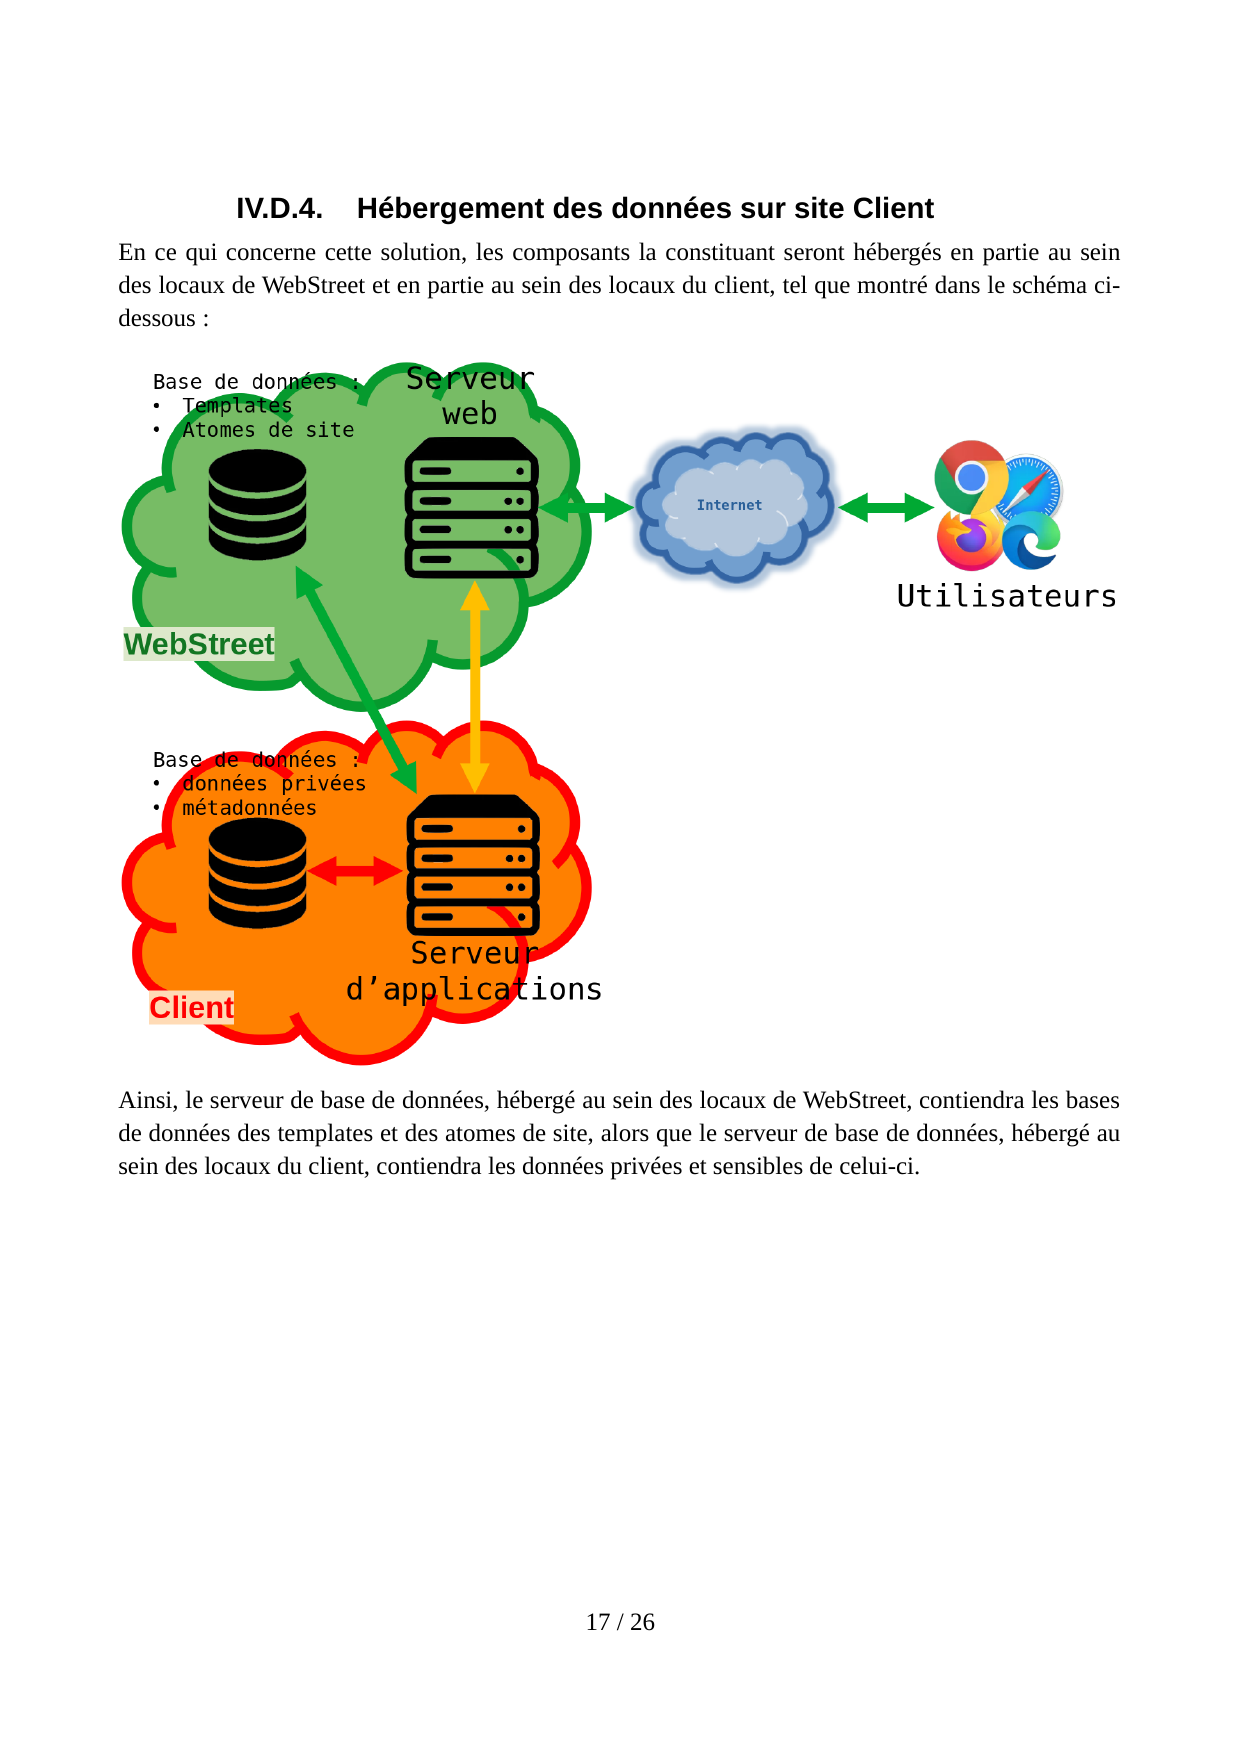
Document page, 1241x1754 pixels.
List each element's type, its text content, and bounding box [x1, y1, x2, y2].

picture [118, 350, 1123, 1067]
text En ce qui concerne cette solution, les composants la constituant seront hébergés en partie au sein des locaux de WebStreet et en partie au sein des locaux du client, tel que montré dans le schéma ci-dessous : [118, 237, 1122, 332]
text Ainsi, le serveur de base de données, hébergé au sein des locaux de WebStreet, contiendra les bases de données des templates et des atomes de site, alors que le serveur de base de données, hébergé au sein des locaux du client, contiendra les données privées et sensibles de celui-ci. [118, 1085, 1122, 1180]
subtitle Hébergement des données sur site Client [118, 191, 1122, 225]
